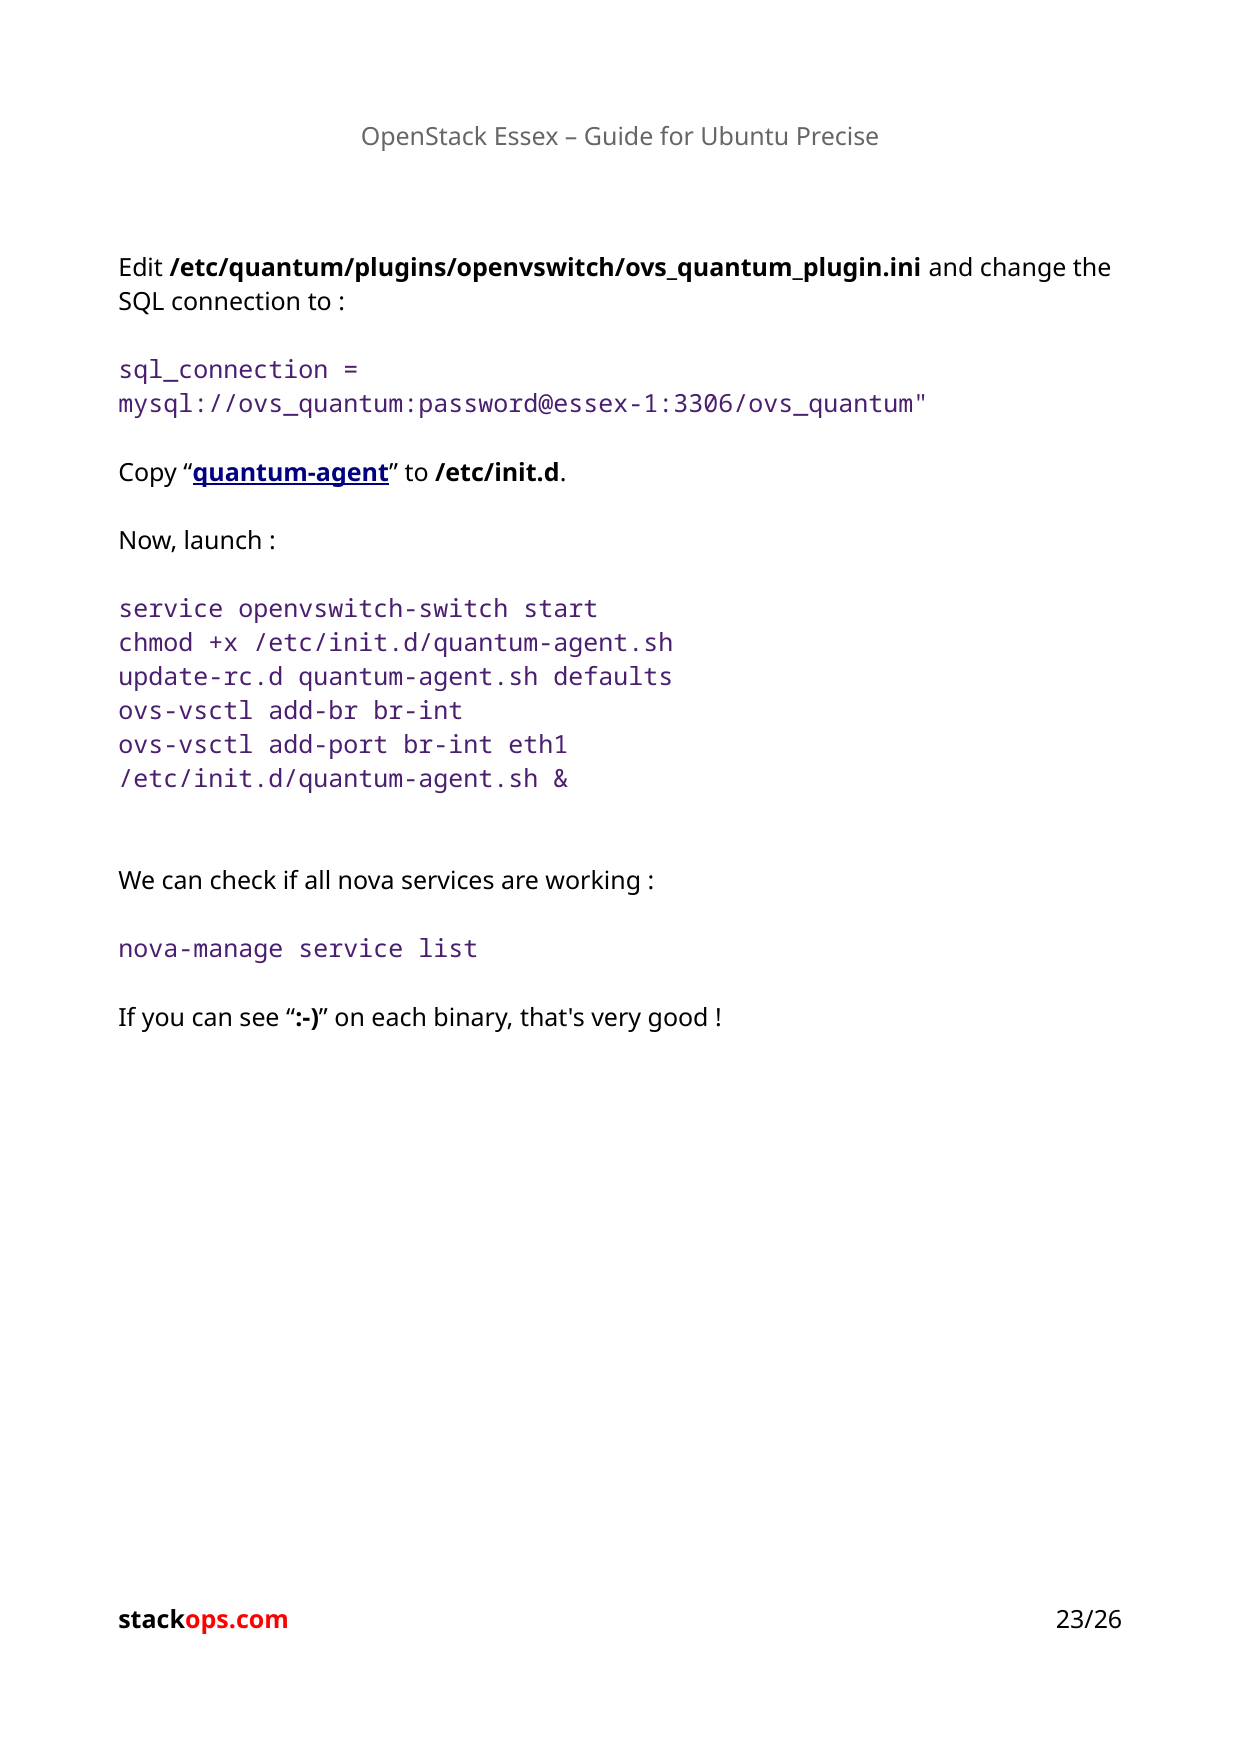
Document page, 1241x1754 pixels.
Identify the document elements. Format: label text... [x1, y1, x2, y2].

text Edit /etc/quantum/plugins/openvswitch/ovs_quantum_plugin.ini and change the SQL connection to : [118, 250, 1122, 318]
text service openvswitch-switch start [118, 590, 1122, 624]
text ovs-vsctl add-br br-int [118, 693, 1122, 727]
text ovs-vsctl add-port br-int eth1 [118, 727, 1122, 761]
text update-rc.d quantum-agent.sh defaults [118, 658, 1122, 693]
text nova-manage service list [118, 931, 1122, 965]
text Copy “quantum-agent” to /etc/init.d. [118, 454, 1122, 488]
text Now, launch : [118, 522, 1122, 556]
text chmod +x /etc/init.d/quantum-agent.sh [118, 624, 1122, 658]
text We can check if all nova services are working : [118, 863, 1122, 897]
text /etc/init.d/quantum-agent.sh & [118, 761, 1122, 795]
text If you can see “:-)” on each binary, that's very good ! [118, 999, 1122, 1033]
text sql_connection = mysql://ovs_quantum:password@essex-1:3306/ovs_quantum" [118, 352, 1122, 420]
